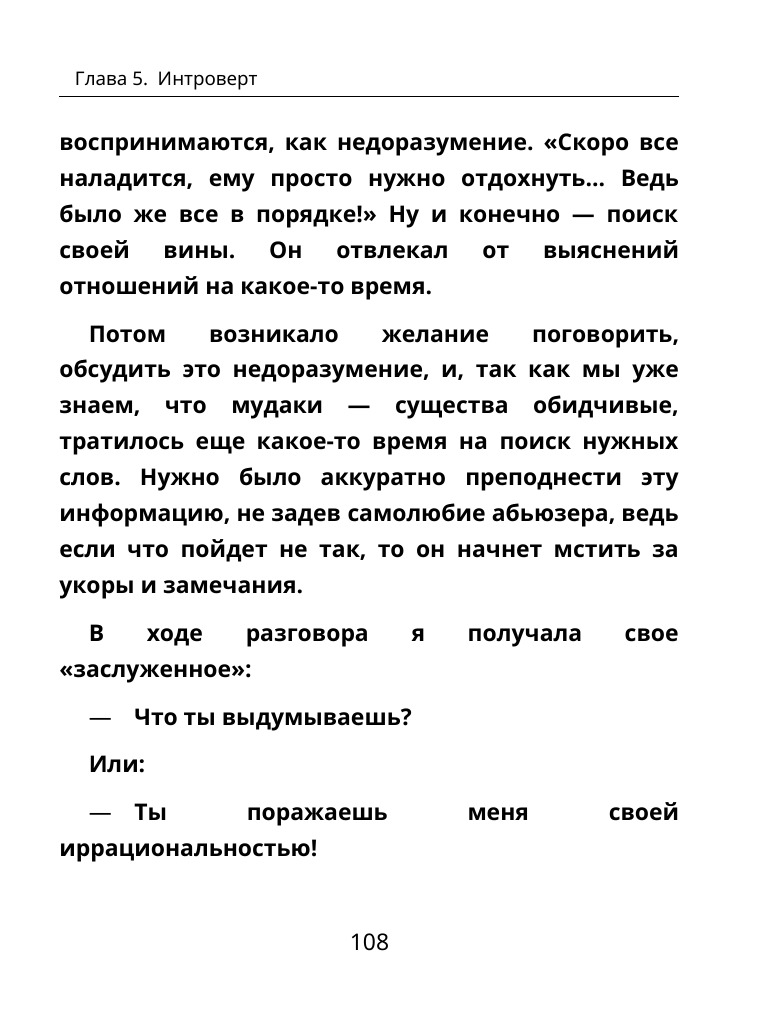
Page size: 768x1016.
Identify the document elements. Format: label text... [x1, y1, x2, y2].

text Или: [59, 748, 679, 779]
text Потом возникало желание поговорить, обсудить это недоразумение, и, так как мы уже знаем, что мудаки — существа обидчивые, тратилось еще какое-то время на поиск нужных слов. Нужно было аккуратно преподнести эту информацию, не задев самолюбие абьюзера, ведь если что пойдет не так, то он начнет мстить за укоры и замечания. [59, 317, 679, 600]
list Ты поражаешь меня своей иррациональностью! [59, 796, 679, 863]
text воспринимаются, как недоразумение. «Скоро все наладится, ему просто нужно отдохнуть... Ведь было же все в порядке!» Ну и конечно — поиск своей вины. Он отвлекал от выяснений отношений на какое-то время. [59, 126, 679, 301]
list Что ты выдумываешь? [59, 700, 679, 732]
text В ходе разговора я получала свое «заслуженное»: [59, 617, 679, 684]
